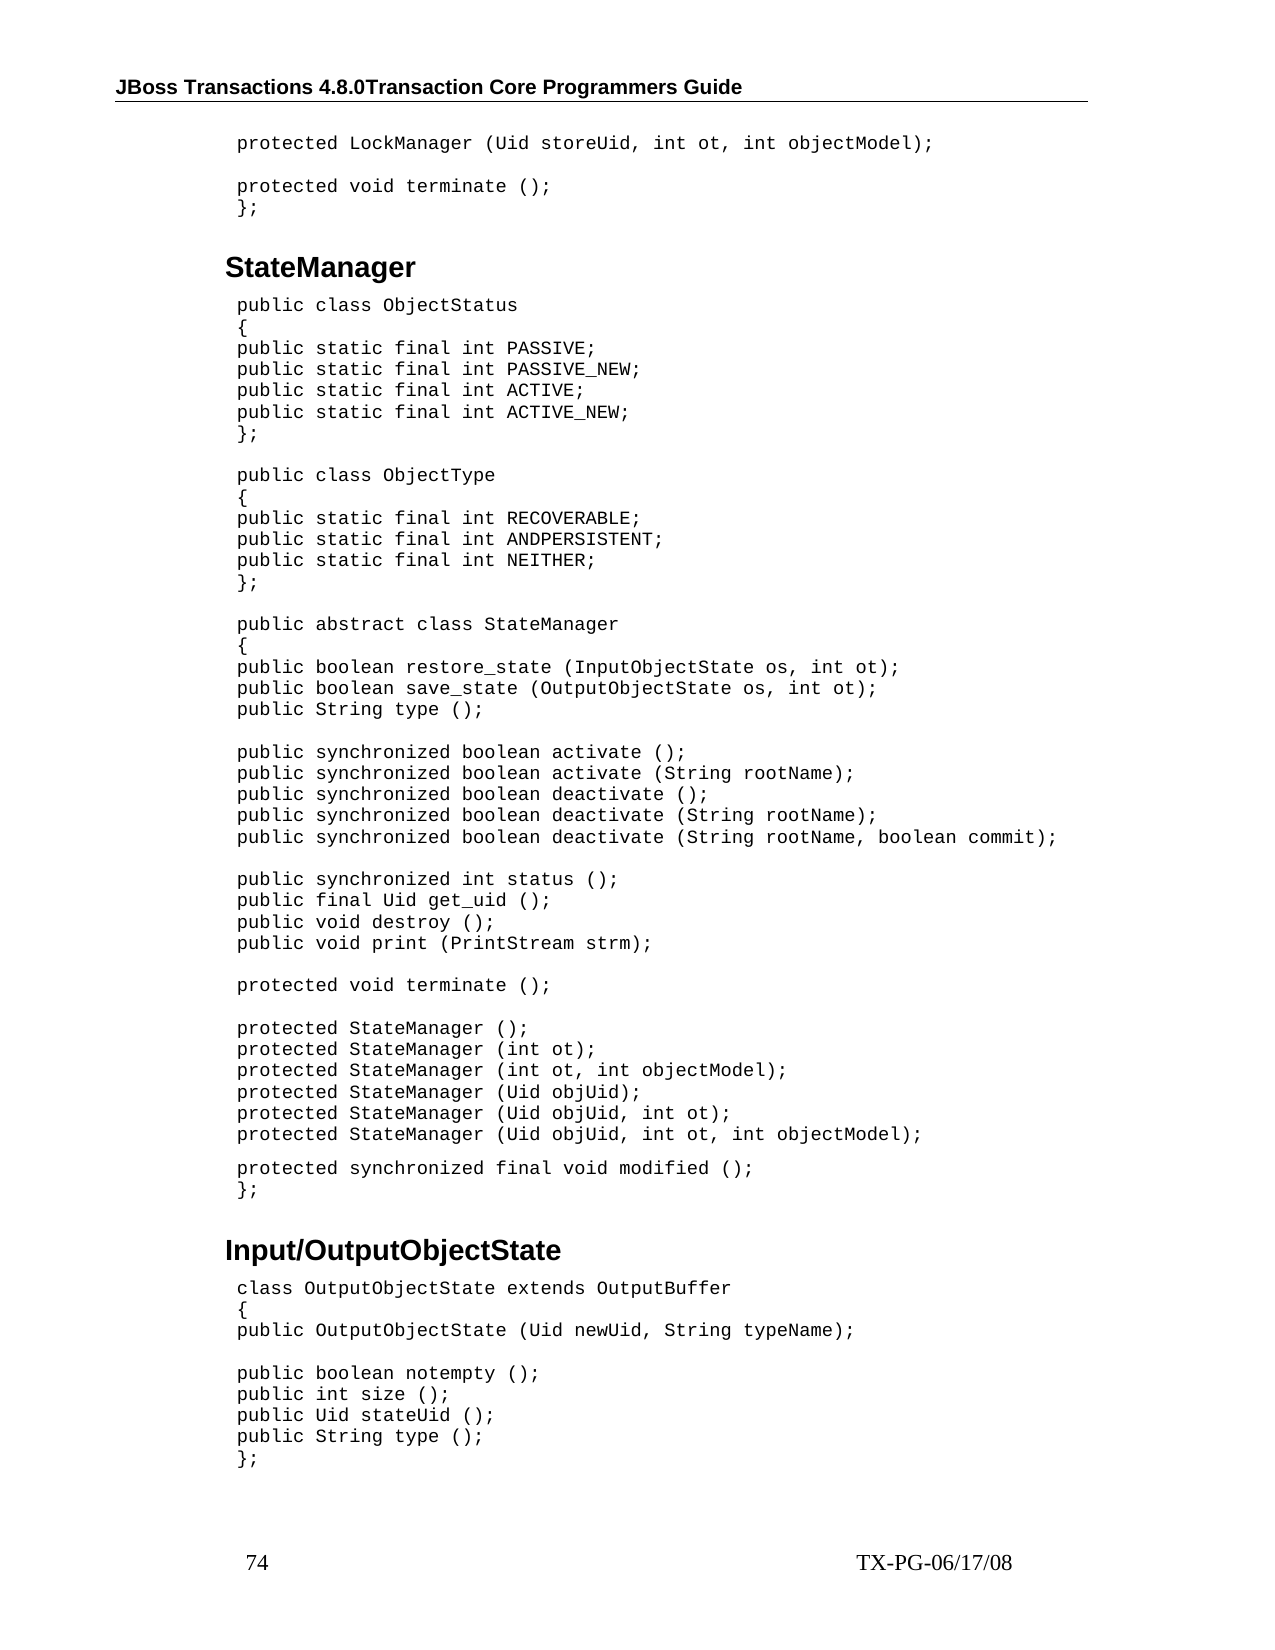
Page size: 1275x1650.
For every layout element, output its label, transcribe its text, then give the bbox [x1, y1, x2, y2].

text protected LockManager (Uid storeUid, int ot, int objectModel); protected void terminate (); }; [237, 134, 1088, 219]
text class OutputObjectState extends OutputBuffer { public OutputObjectState (Uid newUid, String typeName); public boolean notempty (); public int size (); public Uid stateUid (); public String type (); }; [237, 1278, 1088, 1470]
subtitle Input/OutputObjectState [225, 1232, 1088, 1266]
text protected synchronized final void modified (); }; [237, 1159, 1088, 1201]
text public class ObjectStatus { public static final int PASSIVE; public static final int PASSIVE_NEW; public static final int ACTIVE; public static final int ACTIVE_NEW; }; public class ObjectType { public static final int RECOVERABLE; public static final int ANDPERSISTENT; public static final int NEITHER; }; public abstract class StateManager { public boolean restore_state (InputObjectState os, int ot); public boolean save_state (OutputObjectState os, int ot); public String type (); public synchronized boolean activate (); public synchronized boolean activate (String rootName); public synchronized boolean deactivate (); public synchronized boolean deactivate (String rootName); public synchronized boolean deactivate (String rootName, boolean commit); public synchronized int status (); public final Uid get_uid (); public void destroy (); public void print (PrintStream strm); protected void terminate (); protected StateManager (); protected StateManager (int ot); protected StateManager (int ot, int objectModel); protected StateManager (Uid objUid); protected StateManager (Uid objUid, int ot); protected StateManager (Uid objUid, int ot, int objectModel); [237, 296, 1088, 1146]
subtitle StateManager [225, 250, 1088, 284]
